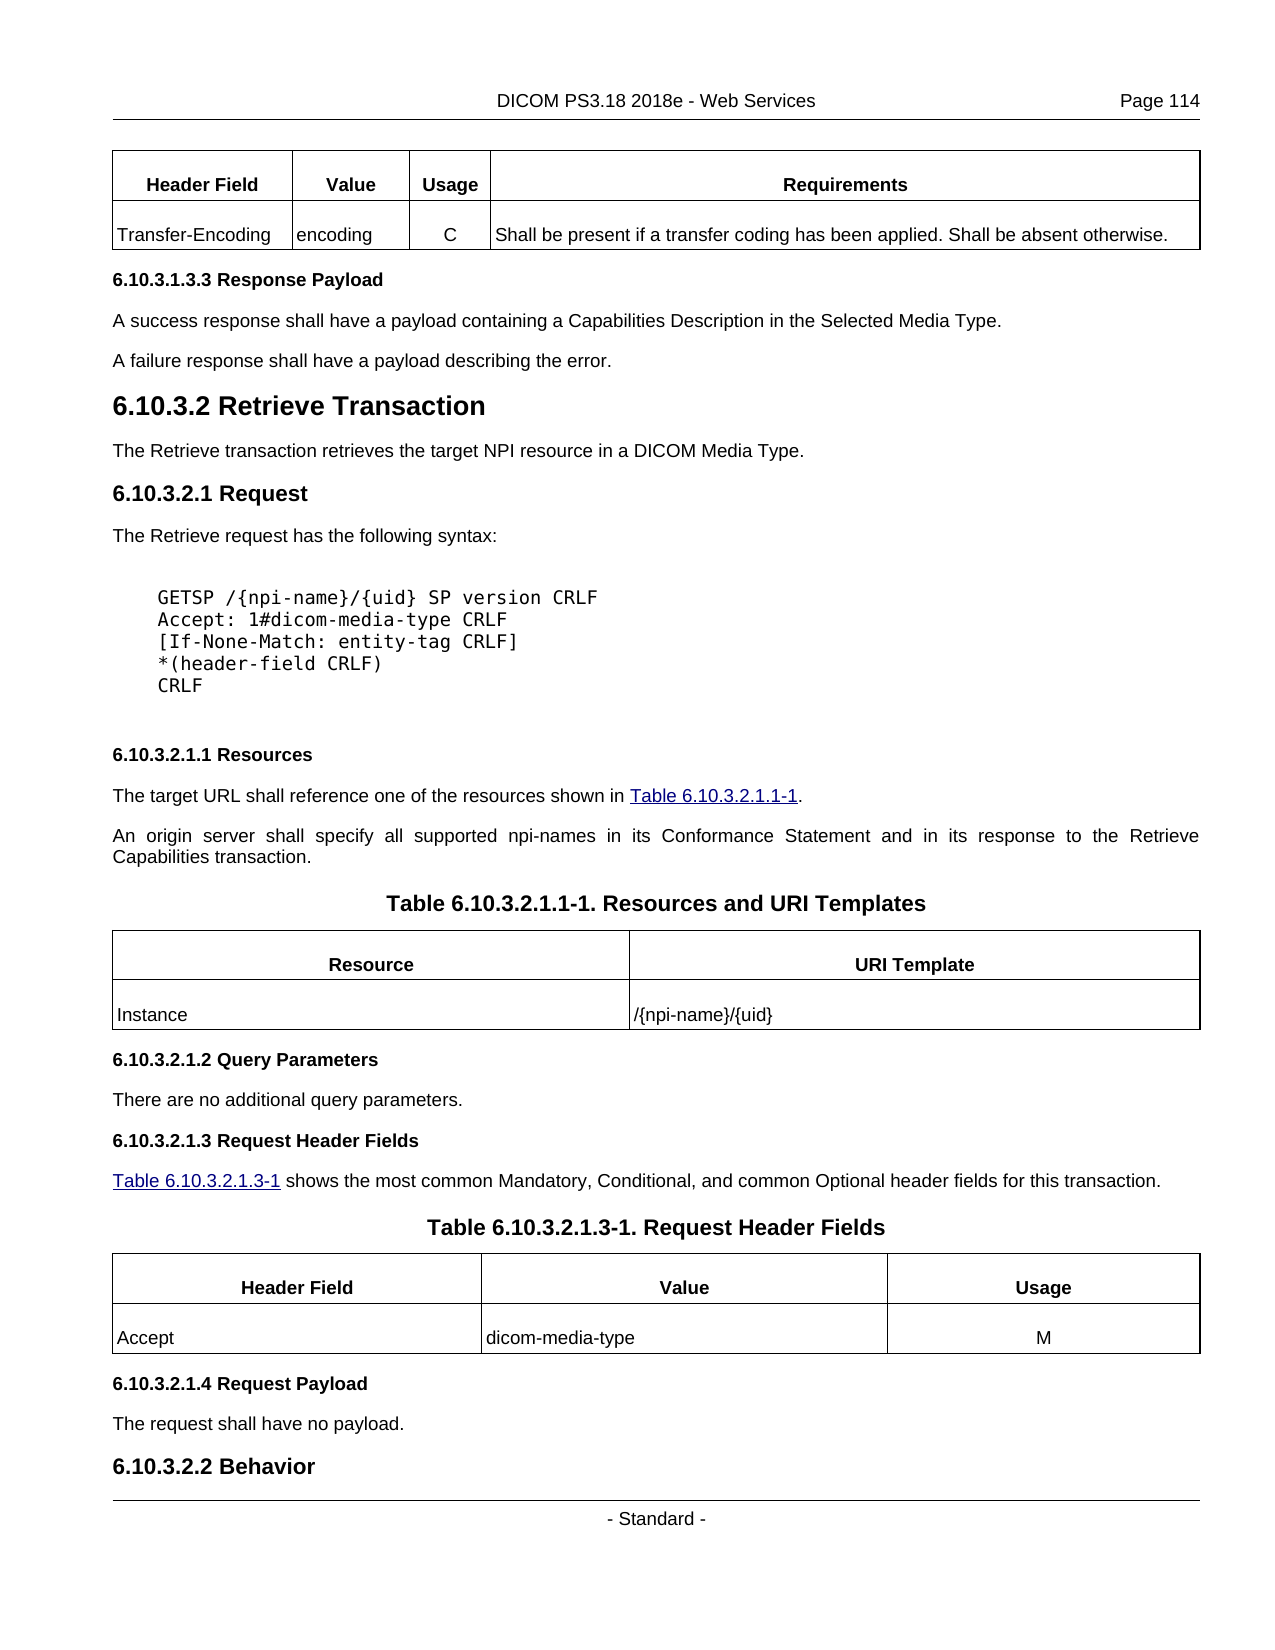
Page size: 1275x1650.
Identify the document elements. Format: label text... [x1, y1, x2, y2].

table_cell dicom-media-type [482, 1304, 887, 1353]
text A failure response shall have a payload describing the error. [112, 350, 1200, 371]
text The Retrieve transaction retrieves the target NPI resource in a DICOM Media Type. [112, 440, 1200, 462]
text The target URL shall reference one of the resources shown in Table 6.10.3.2.1.1-1. [112, 784, 1200, 806]
table_header Requirements [491, 151, 1199, 200]
text 6.10.3.2.2 Behavior [112, 1453, 1200, 1479]
table_cell C [410, 201, 490, 249]
text A success response shall have a payload containing a Capabilities Description in the Selected Media Type. [112, 309, 1200, 331]
text 6.10.3.2 Retrieve Transaction [112, 390, 1200, 421]
text 6.10.3.1.3.3 Response Payload [112, 269, 1200, 291]
table_header Usage [410, 151, 490, 200]
text 6.10.3.2.1.3 Request Header Fields [112, 1129, 1200, 1151]
text 6.10.3.2.1.1 Resources [112, 744, 1200, 766]
table_cell Shall be present if a transfer coding has been applied. Shall be absent otherwise. [491, 201, 1199, 249]
table_header Resource [113, 931, 629, 979]
text Table 6.10.3.2.1.3-1 shows the most common Mandatory, Conditional, and common Optional header fields for this transaction. [112, 1170, 1200, 1191]
table_header Header Field [113, 1254, 481, 1303]
table_cell Accept [113, 1304, 481, 1353]
text There are no additional query parameters. [112, 1089, 1200, 1111]
text Table 6.10.3.2.1.3-1. Request Header Fields [112, 1214, 1200, 1240]
table_header Usage [888, 1254, 1199, 1303]
table_header Value [293, 151, 409, 200]
text The request shall have no payload. [112, 1413, 1200, 1434]
table_cell /{npi-name}/{uid} [630, 980, 1199, 1029]
table_cell Instance [113, 980, 629, 1029]
table_cell encoding [293, 201, 409, 249]
text Table 6.10.3.2.1.1-1. Resources and URI Templates [112, 890, 1200, 916]
table_header Header Field [113, 151, 292, 200]
text An origin server shall specify all supported npi-names in its Conformance Statement and in its response to the Retrieve Capabilities transaction. [112, 825, 1200, 868]
table_cell M [888, 1304, 1199, 1353]
table_header URI Template [630, 931, 1199, 979]
table_header Value [482, 1254, 887, 1303]
table_cell Transfer-Encoding [113, 201, 292, 249]
text 6.10.3.2.1.2 Query Parameters [112, 1049, 1200, 1070]
text GETSP /{npi-name}/{uid} SP version CRLF Accept: 1#dicom-media-type CRLF [If-None-Match: entity-tag CRLF] *(header-field CRLF) CRLF [112, 565, 1200, 725]
text 6.10.3.2.1.4 Request Payload [112, 1372, 1200, 1394]
text 6.10.3.2.1 Request [112, 480, 1200, 506]
text The Retrieve request has the following syntax: [112, 525, 1200, 547]
